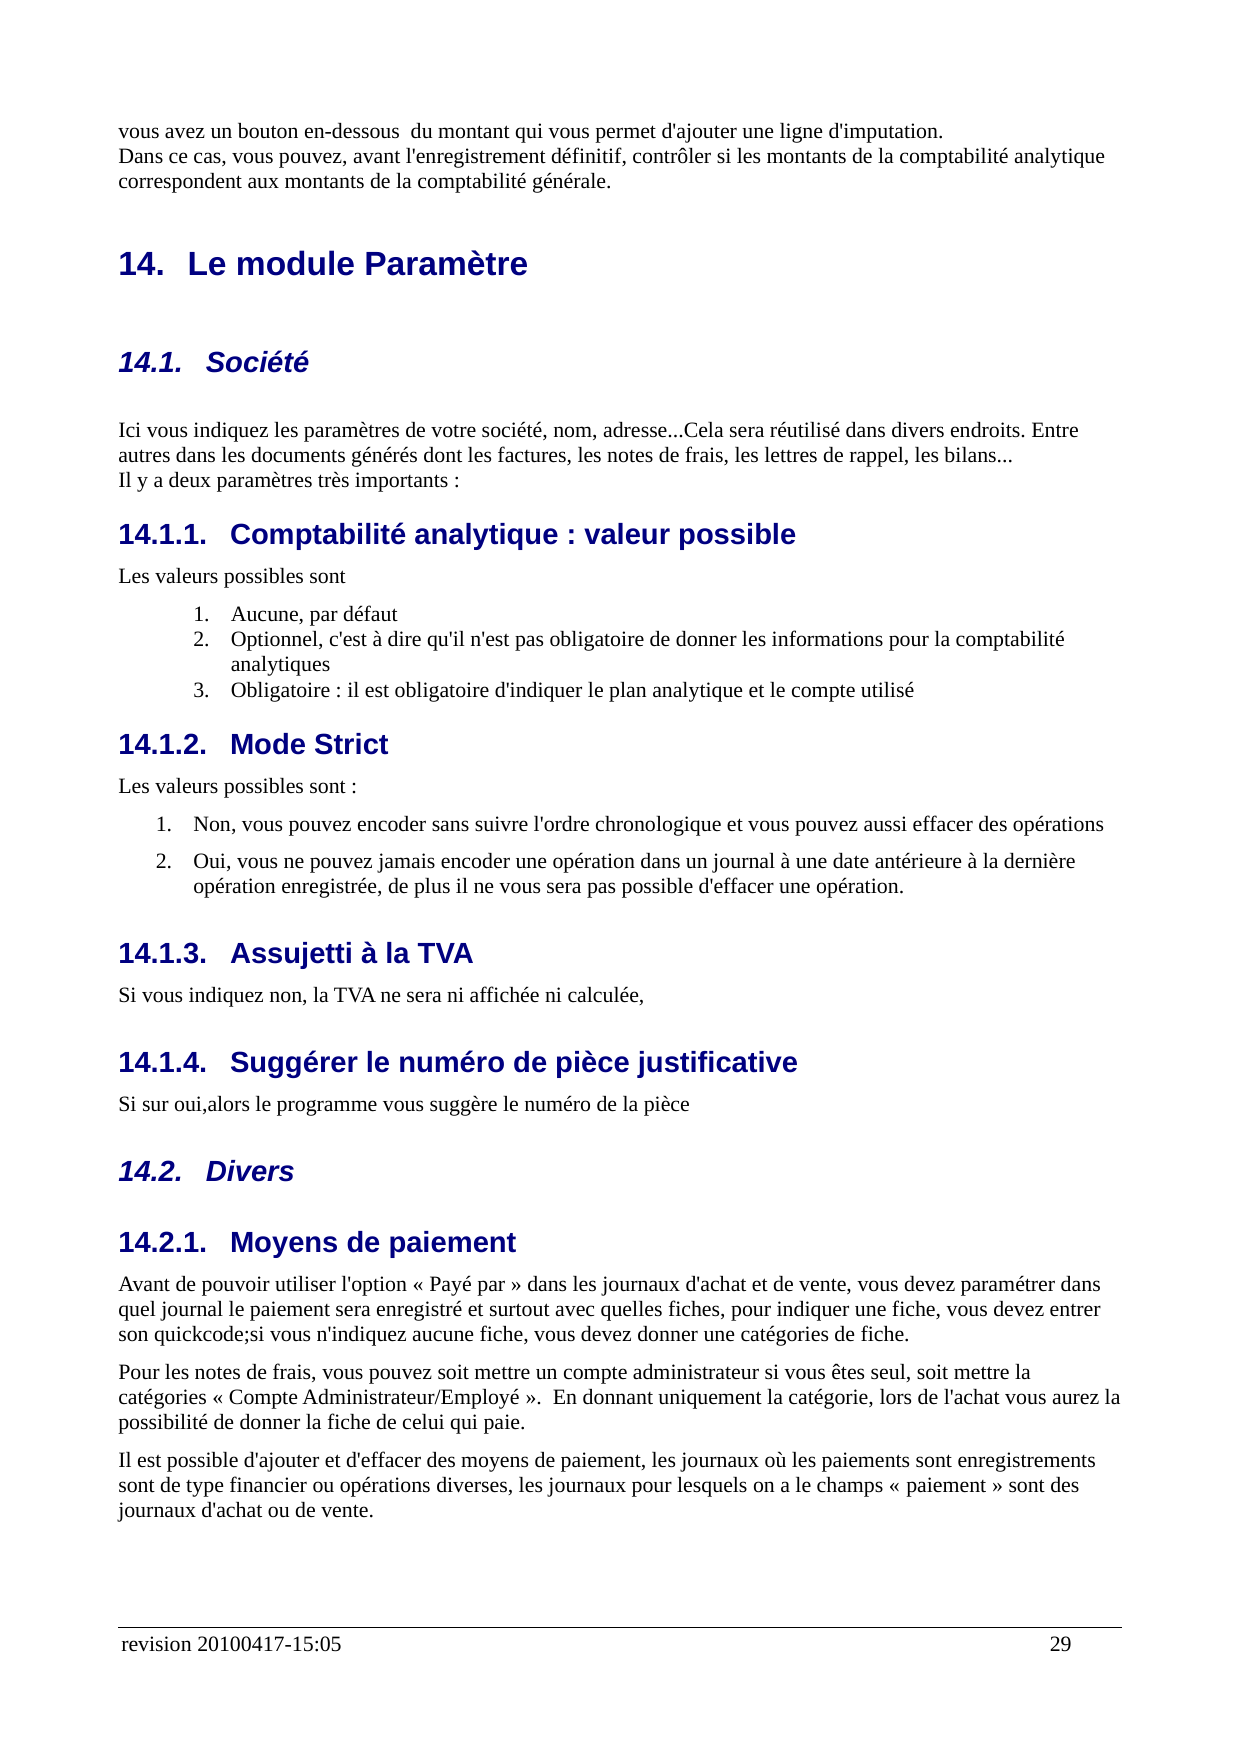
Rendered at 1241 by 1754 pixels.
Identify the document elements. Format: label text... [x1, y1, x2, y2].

text Pour les notes de frais, vous pouvez soit mettre un compte administrateur si vous êtes seul, soit mettre la catégories « Compte Administrateur/Employé ». En donnant uniquement la catégorie, lors de l'achat vous aurez la possibilité de donner la fiche de celui qui paie. [118, 1359, 1122, 1434]
subtitle Assujetti à la TVA [118, 936, 1122, 970]
list Obligatoire : il est obligatoire d'indiquer le plan analytique et le compte utilisé [193, 677, 1122, 702]
subtitle Moyens de paiement [118, 1225, 1122, 1258]
subtitle Société [118, 345, 1122, 379]
text Les valeurs possibles sont [118, 563, 1122, 588]
text Les valeurs possibles sont : [118, 773, 1122, 798]
list Oui, vous ne pouvez jamais encoder une opération dans un journal à une date antérieure à la dernière opération enregistrée, de plus il ne vous sera pas possible d'effacer une opération. [156, 848, 1122, 899]
text Avant de pouvoir utiliser l'option « Payé par » dans les journaux d'achat et de vente, vous devez paramétrer dans quel journal le paiement sera enregistré et surtout avec quelles fiches, pour indiquer une fiche, vous devez entrer son quickcode;si vous n'indiquez aucune fiche, vous devez donner une catégories de fiche. [118, 1271, 1122, 1346]
text Dans ce cas, vous pouvez, avant l'enregistrement définitif, contrôler si les montants de la comptabilité analytique correspondent aux montants de la comptabilité générale. [118, 143, 1122, 194]
subtitle Suggérer le numéro de pièce justificative [118, 1045, 1122, 1078]
subtitle Le module Paramètre [118, 244, 1122, 283]
subtitle Comptabilité analytique : valeur possible [118, 517, 1122, 551]
text vous avez un bouton en-dessous du montant qui vous permet d'ajouter une ligne d'imputation. [118, 118, 1122, 143]
text Ici vous indiquez les paramètres de votre société, nom, adresse...Cela sera réutilisé dans divers endroits. Entre autres dans les documents générés dont les factures, les notes de frais, les lettres de rappel, les bilans... [118, 417, 1122, 467]
text Il y a deux paramètres très importants : [118, 467, 1122, 492]
subtitle Divers [118, 1154, 1122, 1187]
text Il est possible d'ajouter et d'effacer des moyens de paiement, les journaux où les paiements sont enregistrements sont de type financier ou opérations diverses, les journaux pour lesquels on a le champs « paiement » sont des journaux d'achat ou de vente. [118, 1447, 1122, 1523]
text Si vous indiquez non, la TVA ne sera ni affichée ni calculée, [118, 982, 1122, 1007]
subtitle Mode Strict [118, 727, 1122, 760]
list Aucune, par défaut [193, 601, 1122, 626]
list Non, vous pouvez encoder sans suivre l'ordre chronologique et vous pouvez aussi effacer des opérations [156, 811, 1122, 836]
text Si sur oui,alors le programme vous suggère le numéro de la pièce [118, 1091, 1122, 1116]
list Optionnel, c'est à dire qu'il n'est pas obligatoire de donner les informations pour la comptabilité analytiques [193, 626, 1122, 677]
